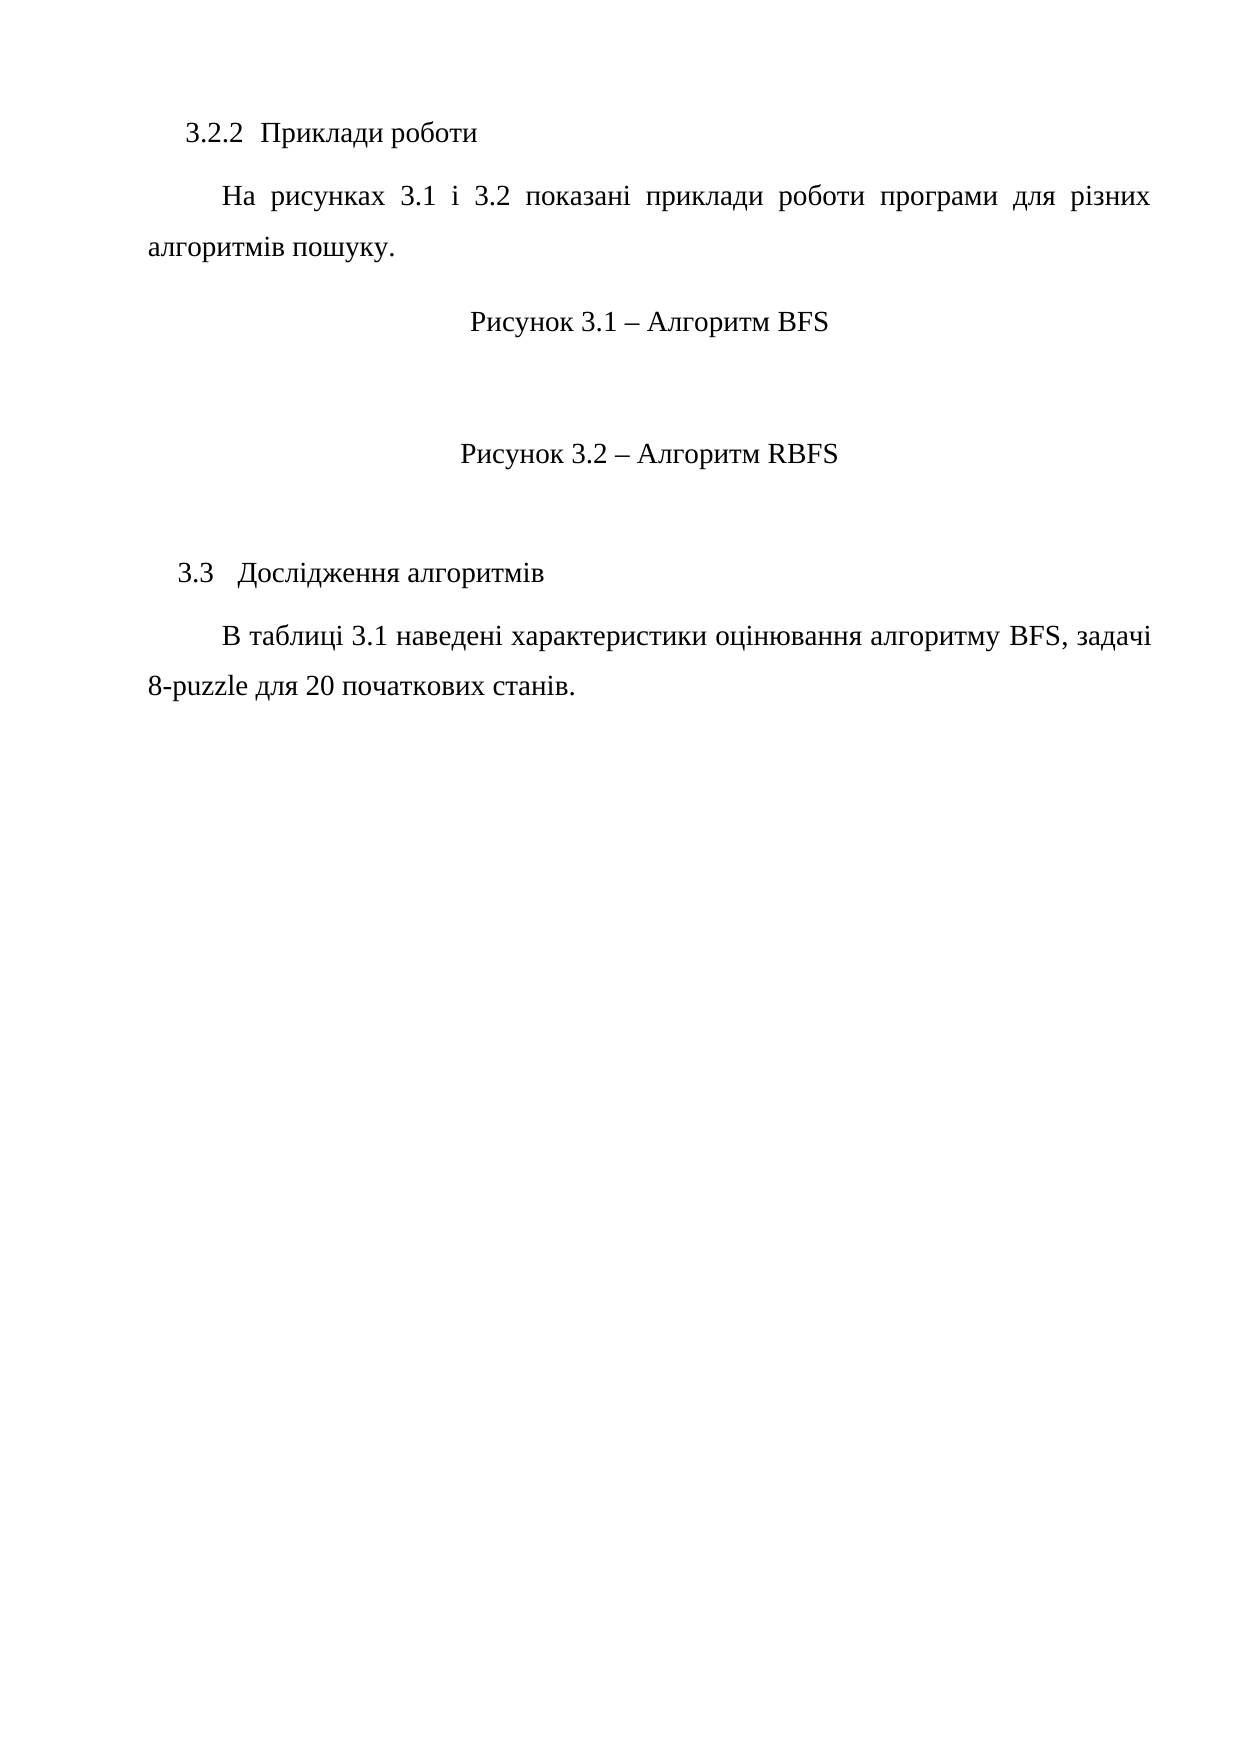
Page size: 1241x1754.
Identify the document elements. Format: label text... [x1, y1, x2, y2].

text На рисунках 3.1 і 3.2 показані приклади роботи програми для різних алгоритмів пошуку. [148, 178, 1152, 262]
text Рисунок 3.1 – Алгоритм BFS [148, 304, 1152, 337]
text В таблиці 3.1 наведені характеристики оцінювання алгоритму BFS, задачі 8-puzzle для 20 початкових станів. [148, 618, 1152, 702]
text Рисунок 3.2 – Алгоритм RBFS [148, 436, 1152, 469]
subtitle Дослідження алгоритмів [177, 555, 1152, 589]
subtitle Приклади роботи [185, 116, 1152, 149]
